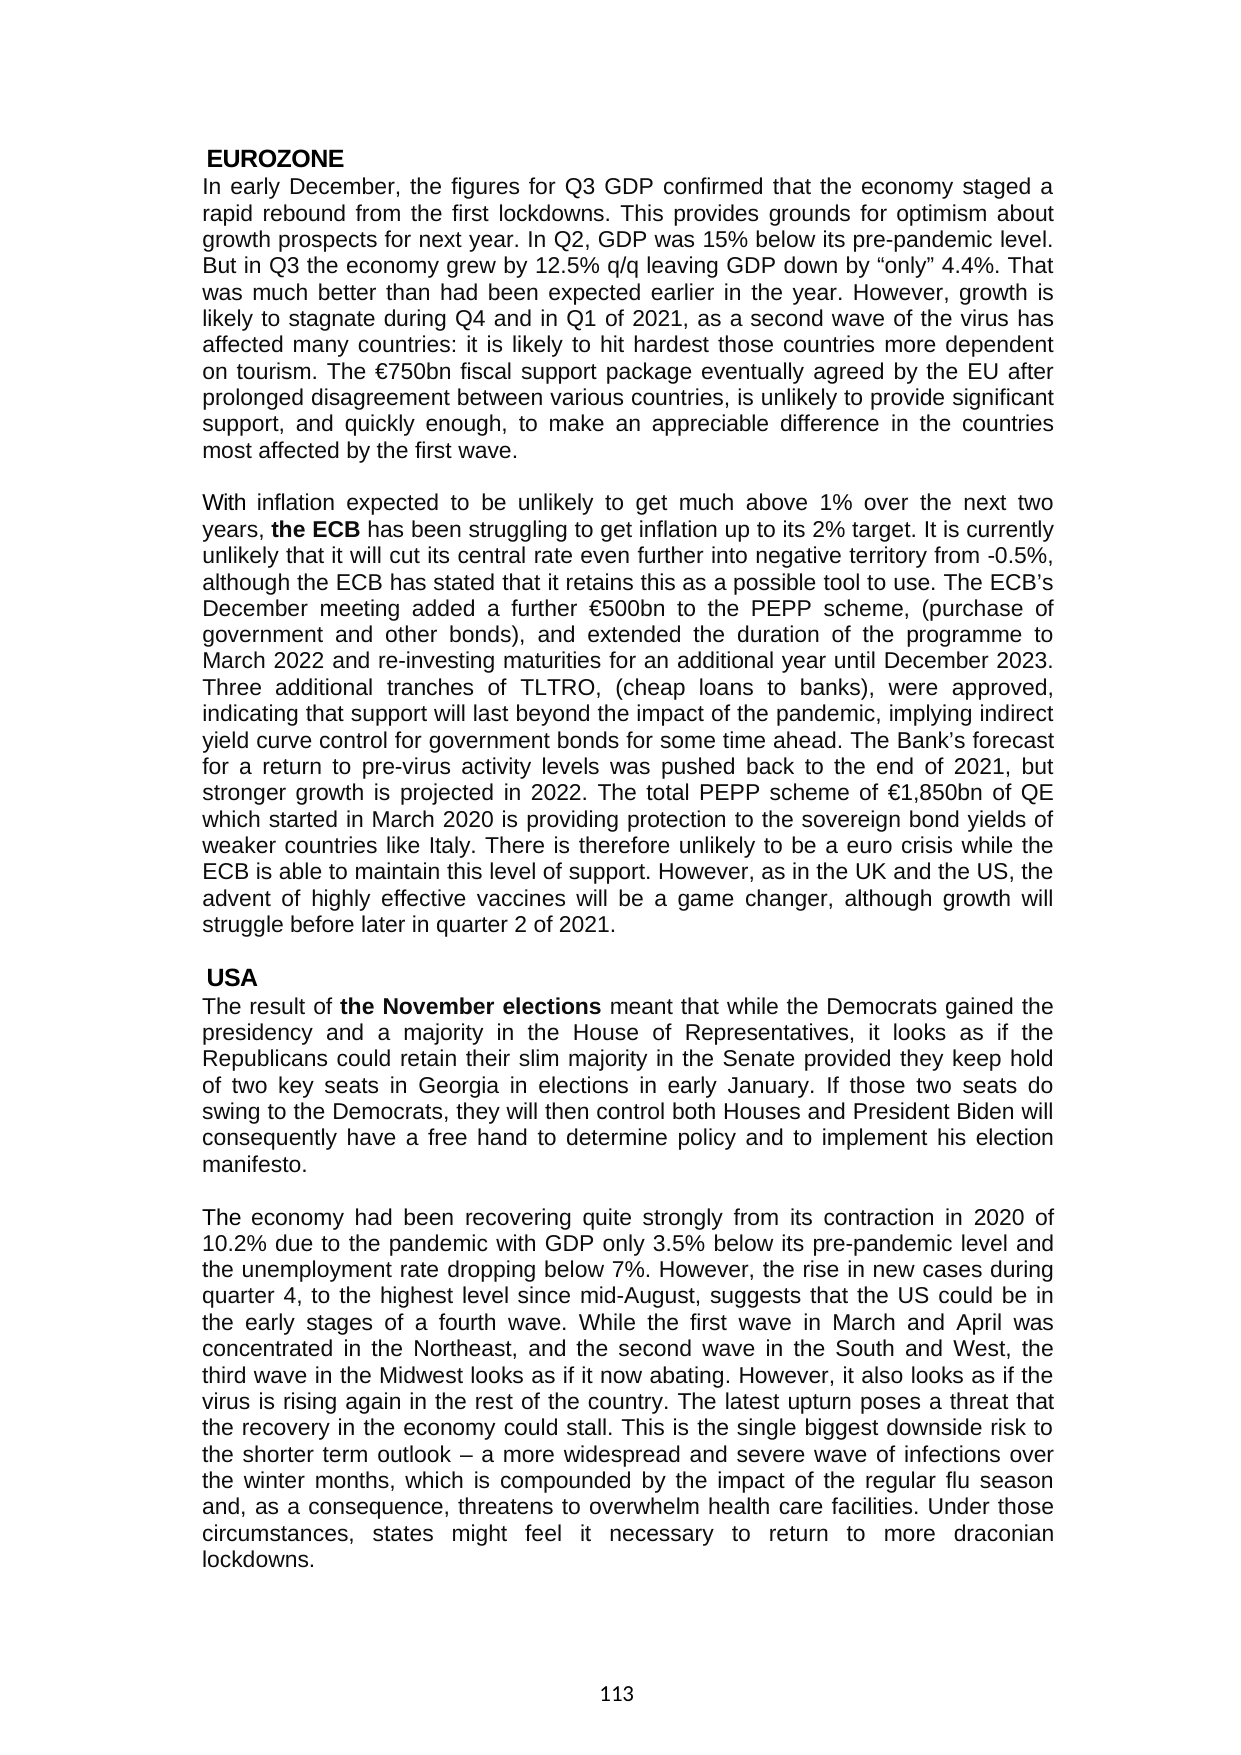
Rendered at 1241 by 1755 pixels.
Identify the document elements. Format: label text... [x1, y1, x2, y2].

text The result of the November elections meant that while the Democrats gained the presidency and a majority in the House of Representatives, it looks as if the Republicans could retain their slim majority in the Senate provided they keep hold of two key seats in Georgia in elections in early January. If those two seats do swing to the Democrats, they will then control both Houses and President Biden will consequently have a free hand to determine policy and to implement his election manifesto. [202, 993, 1054, 1177]
subtitle EUROZONE [206, 144, 1066, 173]
text With inflation expected to be unlikely to get much above 1% over the next two years, the ECB has been struggling to get inflation up to its 2% target. It is currently unlikely that it will cut its central rate even further into negative territory from -0.5%, although the ECB has stated that it retains this as a possible tool to use. The ECB’s December meeting added a further €500bn to the PEPP scheme, (purchase of government and other bonds), and extended the duration of the programme to March 2022 and re-investing maturities for an additional year until December 2023. Three additional tranches of TLTRO, (cheap loans to banks), were approved, indicating that support will last beyond the impact of the pandemic, implying indirect yield curve control for government bonds for some time ahead. The Bank’s forecast for a return to pre-virus activity levels was pushed back to the end of 2021, but stronger growth is projected in 2022. The total PEPP scheme of €1,850bn of QE which started in March 2020 is providing protection to the sovereign bond yields of weaker countries like Italy. There is therefore unlikely to be a euro crisis while the ECB is able to maintain this level of support. However, as in the UK and the US, the advent of highly effective vaccines will be a game changer, although growth will struggle before later in quarter 2 of 2021. [202, 489, 1054, 937]
text In early December, the figures for Q3 GDP confirmed that the economy staged a rapid rebound from the first lockdowns. This provides grounds for optimism about growth prospects for next year. In Q2, GDP was 15% below its pre-pandemic level. But in Q3 the economy grew by 12.5% q/q leaving GDP down by “only” 4.4%. That was much better than had been expected earlier in the year. However, growth is likely to stagnate during Q4 and in Q1 of 2021, as a second wave of the virus has affected many countries: it is likely to hit hardest those countries more dependent on tourism. The €750bn fiscal support package eventually agreed by the EU after prolonged disagreement between various countries, is unlikely to provide significant support, and quickly enough, to make an appreciable difference in the countries most affected by the first wave. [202, 173, 1054, 463]
subtitle USA [206, 964, 1066, 993]
text The economy had been recovering quite strongly from its contraction in 2020 of 10.2% due to the pandemic with GDP only 3.5% below its pre-pandemic level and the unemployment rate dropping below 7%. However, the rise in new cases during quarter 4, to the highest level since mid-August, suggests that the US could be in the early stages of a fourth wave. While the first wave in March and April was concentrated in the Northeast, and the second wave in the South and West, the third wave in the Midwest looks as if it now abating. However, it also looks as if the virus is rising again in the rest of the country. The latest upturn poses a threat that the recovery in the economy could stall. This is the single biggest downside risk to the shorter term outlook – a more widespread and severe wave of infections over the winter months, which is compounded by the impact of the regular flu season and, as a consequence, threatens to overwhelm health care facilities. Under those circumstances, states might feel it necessary to return to more draconian lockdowns. [202, 1203, 1054, 1572]
